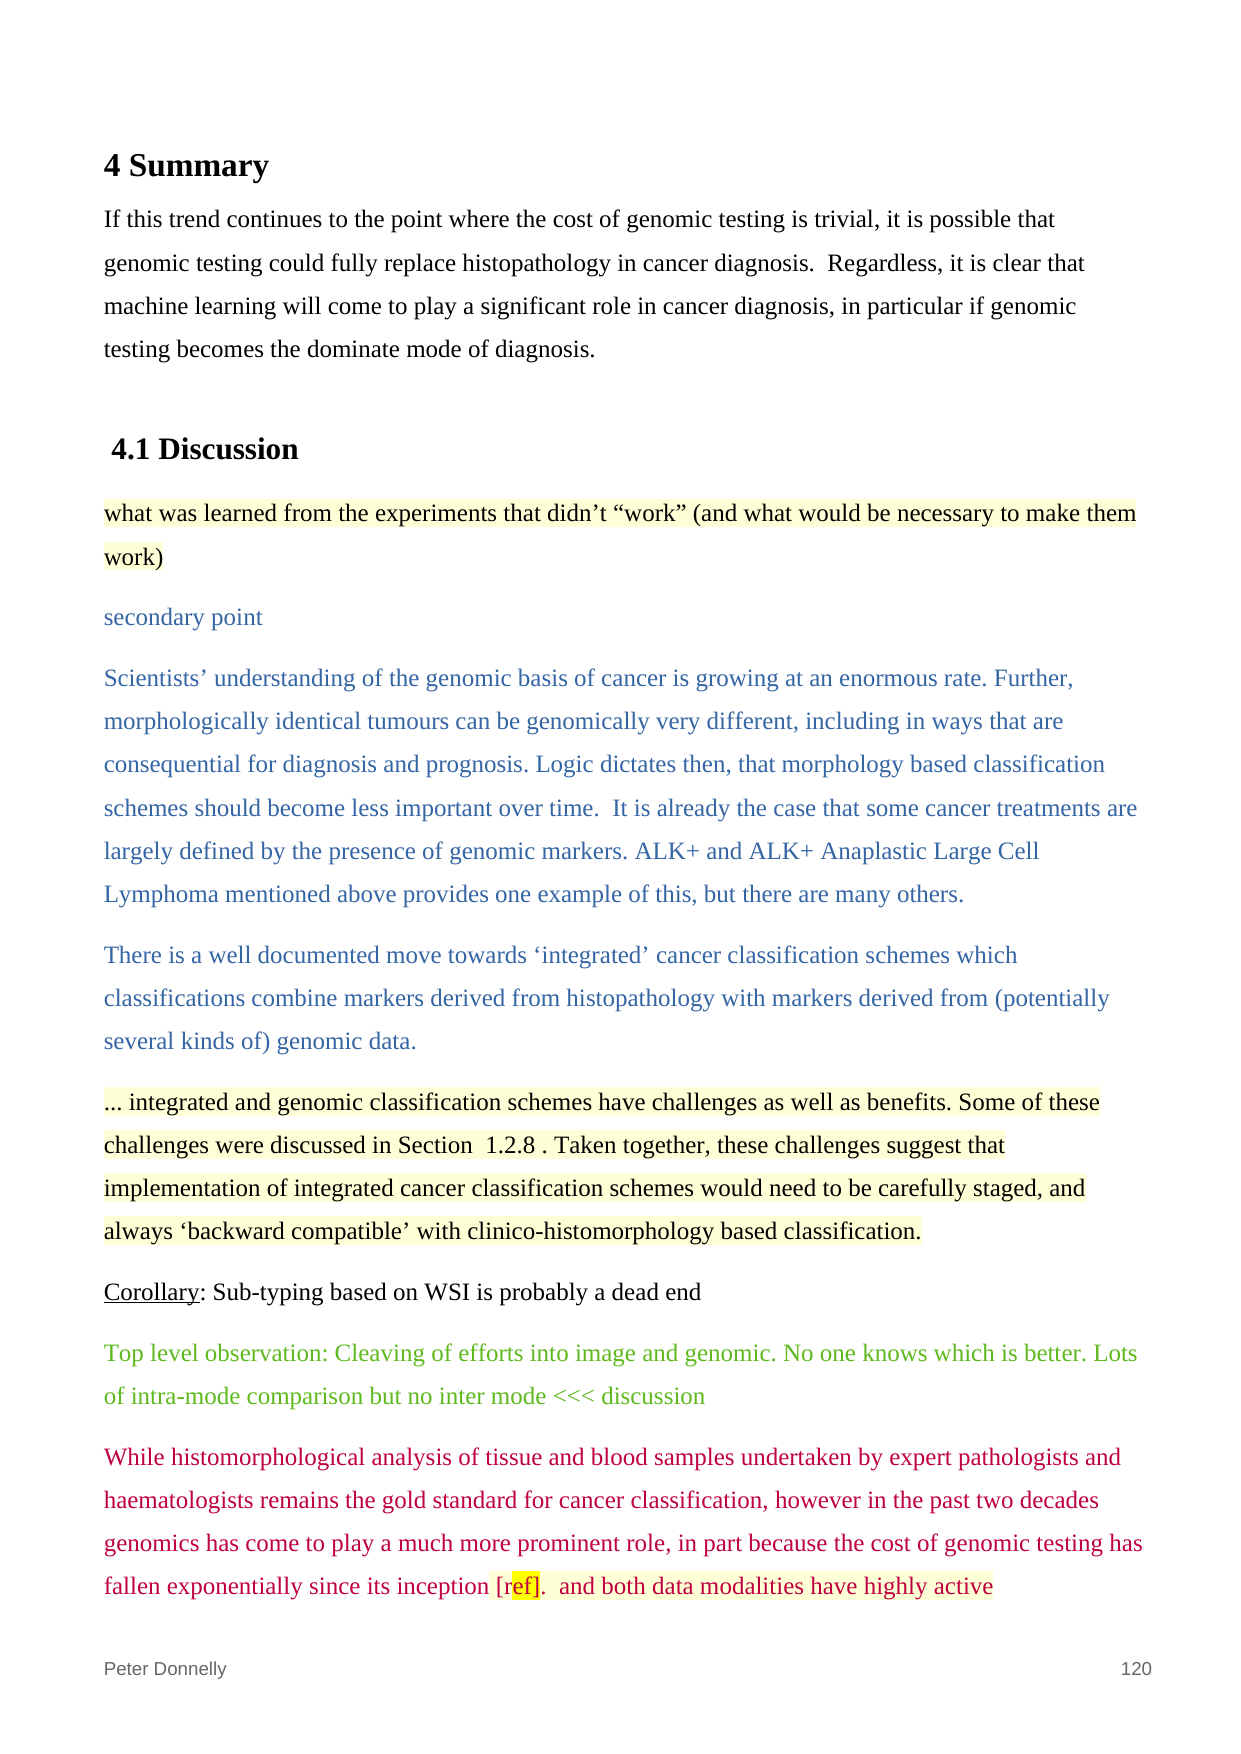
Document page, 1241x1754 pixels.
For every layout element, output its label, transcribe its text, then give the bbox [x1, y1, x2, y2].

subtitle Discussion [103, 430, 1146, 466]
text If this trend continues to the point where the cost of genomic testing is trivial, it is possible that genomic testing could fully replace histopathology in cancer diagnosis. Regardless, it is clear that machine learning will come to play a significant role in cancer diagnosis, in particular if genomic testing becomes the dominate mode of diagnosis. [103, 204, 1146, 363]
text Corollary: Sub-typing based on WSI is probably a dead end [103, 1277, 1146, 1306]
text what was learned from the experiments that didn’t “work” (and what would be necessary to make them work) [103, 498, 1146, 570]
text Scientists’ understanding of the genomic basis of cancer is growing at an enormous rate. Further, morphologically identical tumours can be genomically very different, including in ways that are consequential for diagnosis and prognosis. Logic dictates then, that morphology based classification schemes should become less important over time. It is already the case that some cancer treatments are largely defined by the presence of genomic markers. ALK+ and ALK+ Anaplastic Large Cell Lymphoma mentioned above provides one example of this, but there are many others. [103, 663, 1146, 908]
text There is a well documented move towards ‘integrated’ cancer classification schemes which classifications combine markers derived from histopathology with markers derived from (potentially several kinds of) genomic data. [103, 940, 1146, 1055]
text While histomorphological analysis of tissue and blood samples undertaken by expert pathologists and haematologists remains the gold standard for cancer classification, however in the past two decades genomics has come to play a much more prominent role, in part because the cost of genomic testing has fallen exponentially since its inception [ref]. and both data modalities have highly active [103, 1442, 1146, 1600]
text secondary point [103, 602, 1146, 631]
subtitle Summary [103, 145, 1146, 183]
text ... integrated and genomic classification schemes have challenges as well as benefits. Some of these challenges were discussed in Section 1.2.8. Taken together, these challenges suggest that implementation of integrated cancer classification schemes would need to be carefully staged, and always ‘backward compatible’ with clinico-histomorphology based classification. [103, 1087, 1146, 1245]
text Top level observation: Cleaving of efforts into image and genomic. No one knows which is better. Lots of intra-mode comparison but no inter mode <<< discussion [103, 1338, 1146, 1410]
